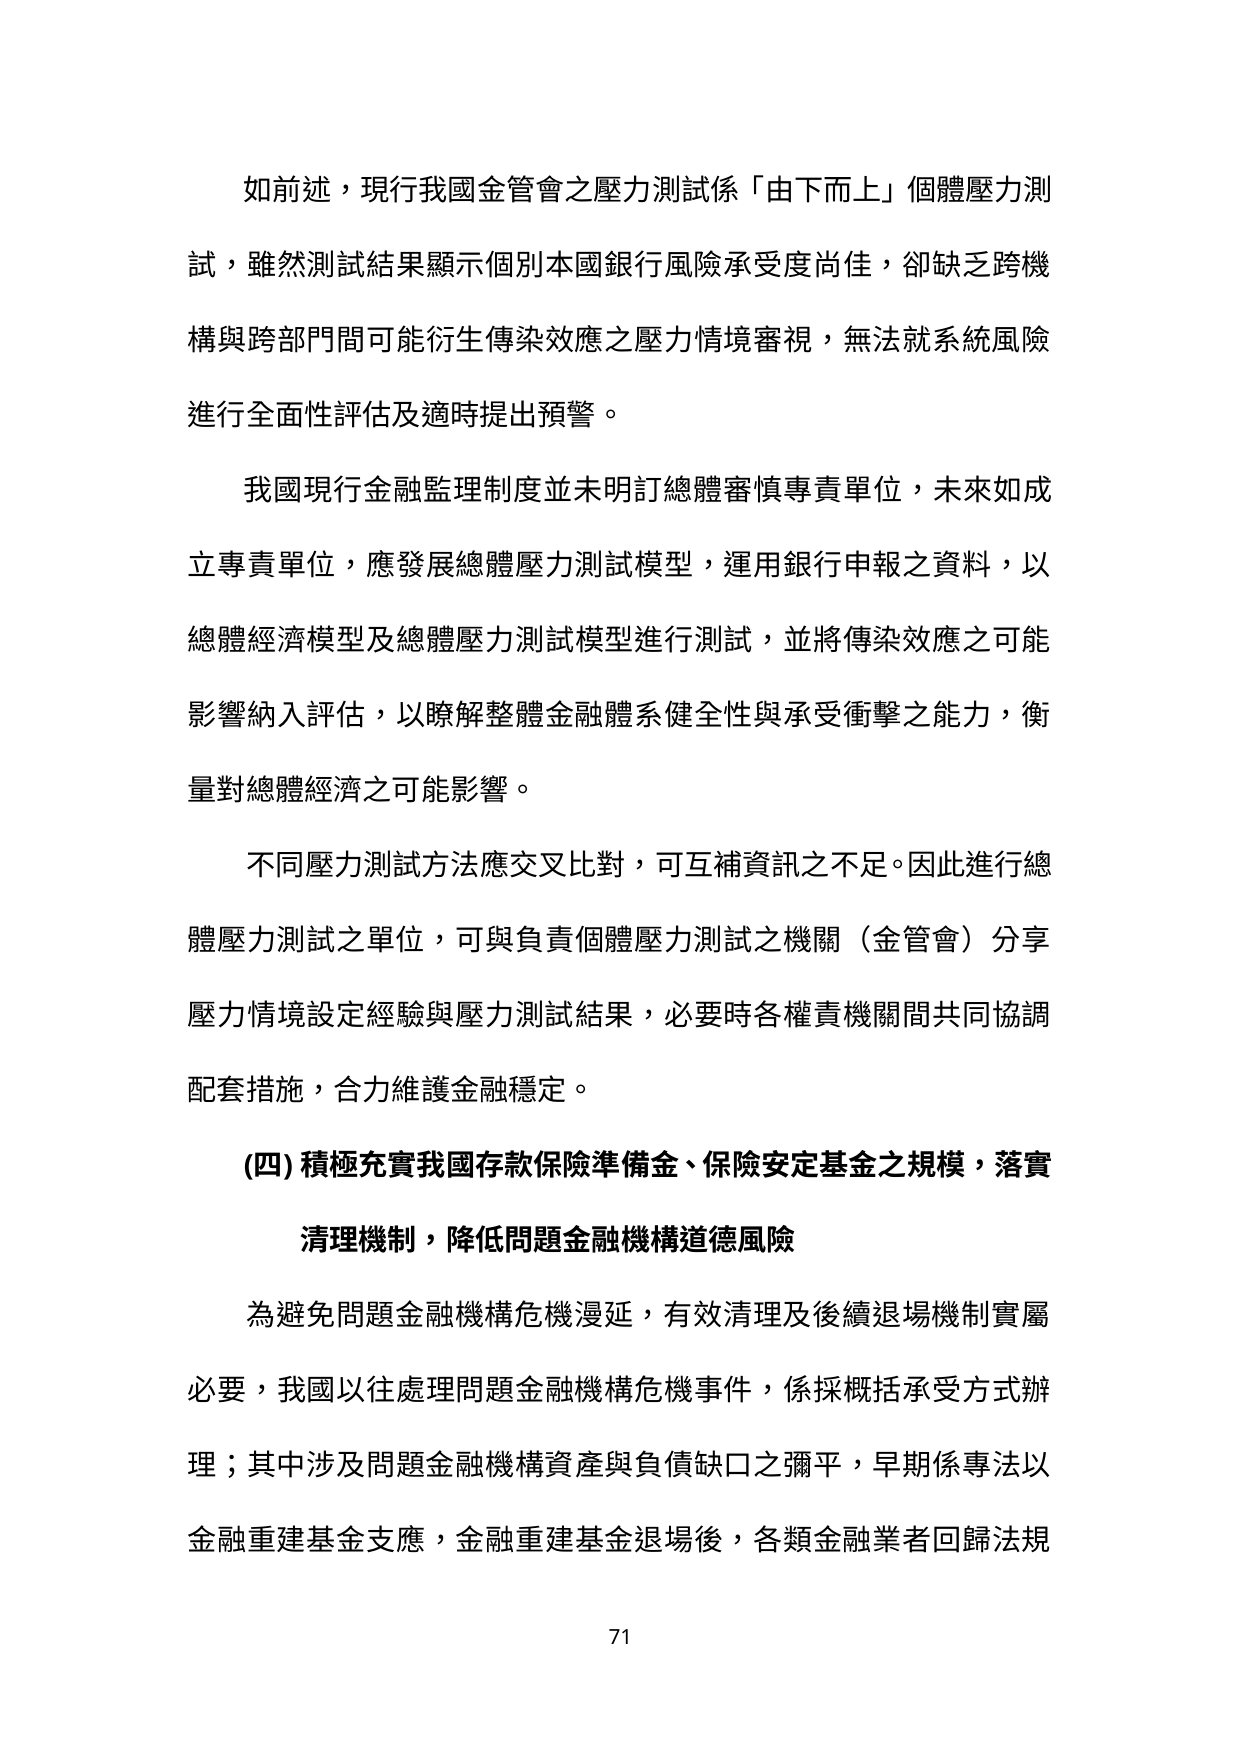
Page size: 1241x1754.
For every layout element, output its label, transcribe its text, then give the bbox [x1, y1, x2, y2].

text 如前述，現行我國金管會之壓力測試係「由下而上」個體壓力測試，雖然測試結果顯示個別本國銀行風險承受度尚佳，卻缺乏跨機構與跨部門間可能衍生傳染效應之壓力情境審視，無法就系統風險進行全面性評估及適時提出預警。 [187, 150, 1053, 450]
list 積極充實我國存款保險準備金、保險安定基金之規模，落實清理機制，降低問題金融機構道德風險 [244, 1125, 1053, 1275]
text 不同壓力測試方法應交叉比對，可互補資訊之不足。因此進行總體壓力測試之單位，可與負責個體壓力測試之機關（金管會）分享壓力情境設定經驗與壓力測試結果，必要時各權責機關間共同協調配套措施，合力維護金融穩定。 [187, 825, 1053, 1125]
text 為避免問題金融機構危機漫延，有效清理及後續退場機制實屬必要，我國以往處理問題金融機構危機事件，係採概括承受方式辦理；其中涉及問題金融機構資產與負債缺口之彌平，早期係專法以金融重建基金支應，金融重建基金退場後，各類金融業者回歸法規 [187, 1275, 1053, 1575]
text 我國現行金融監理制度並未明訂總體審慎專責單位，未來如成立專責單位，應發展總體壓力測試模型，運用銀行申報之資料，以總體經濟模型及總體壓力測試模型進行測試，並將傳染效應之可能影響納入評估，以瞭解整體金融體系健全性與承受衝擊之能力，衡量對總體經濟之可能影響。 [187, 450, 1053, 825]
